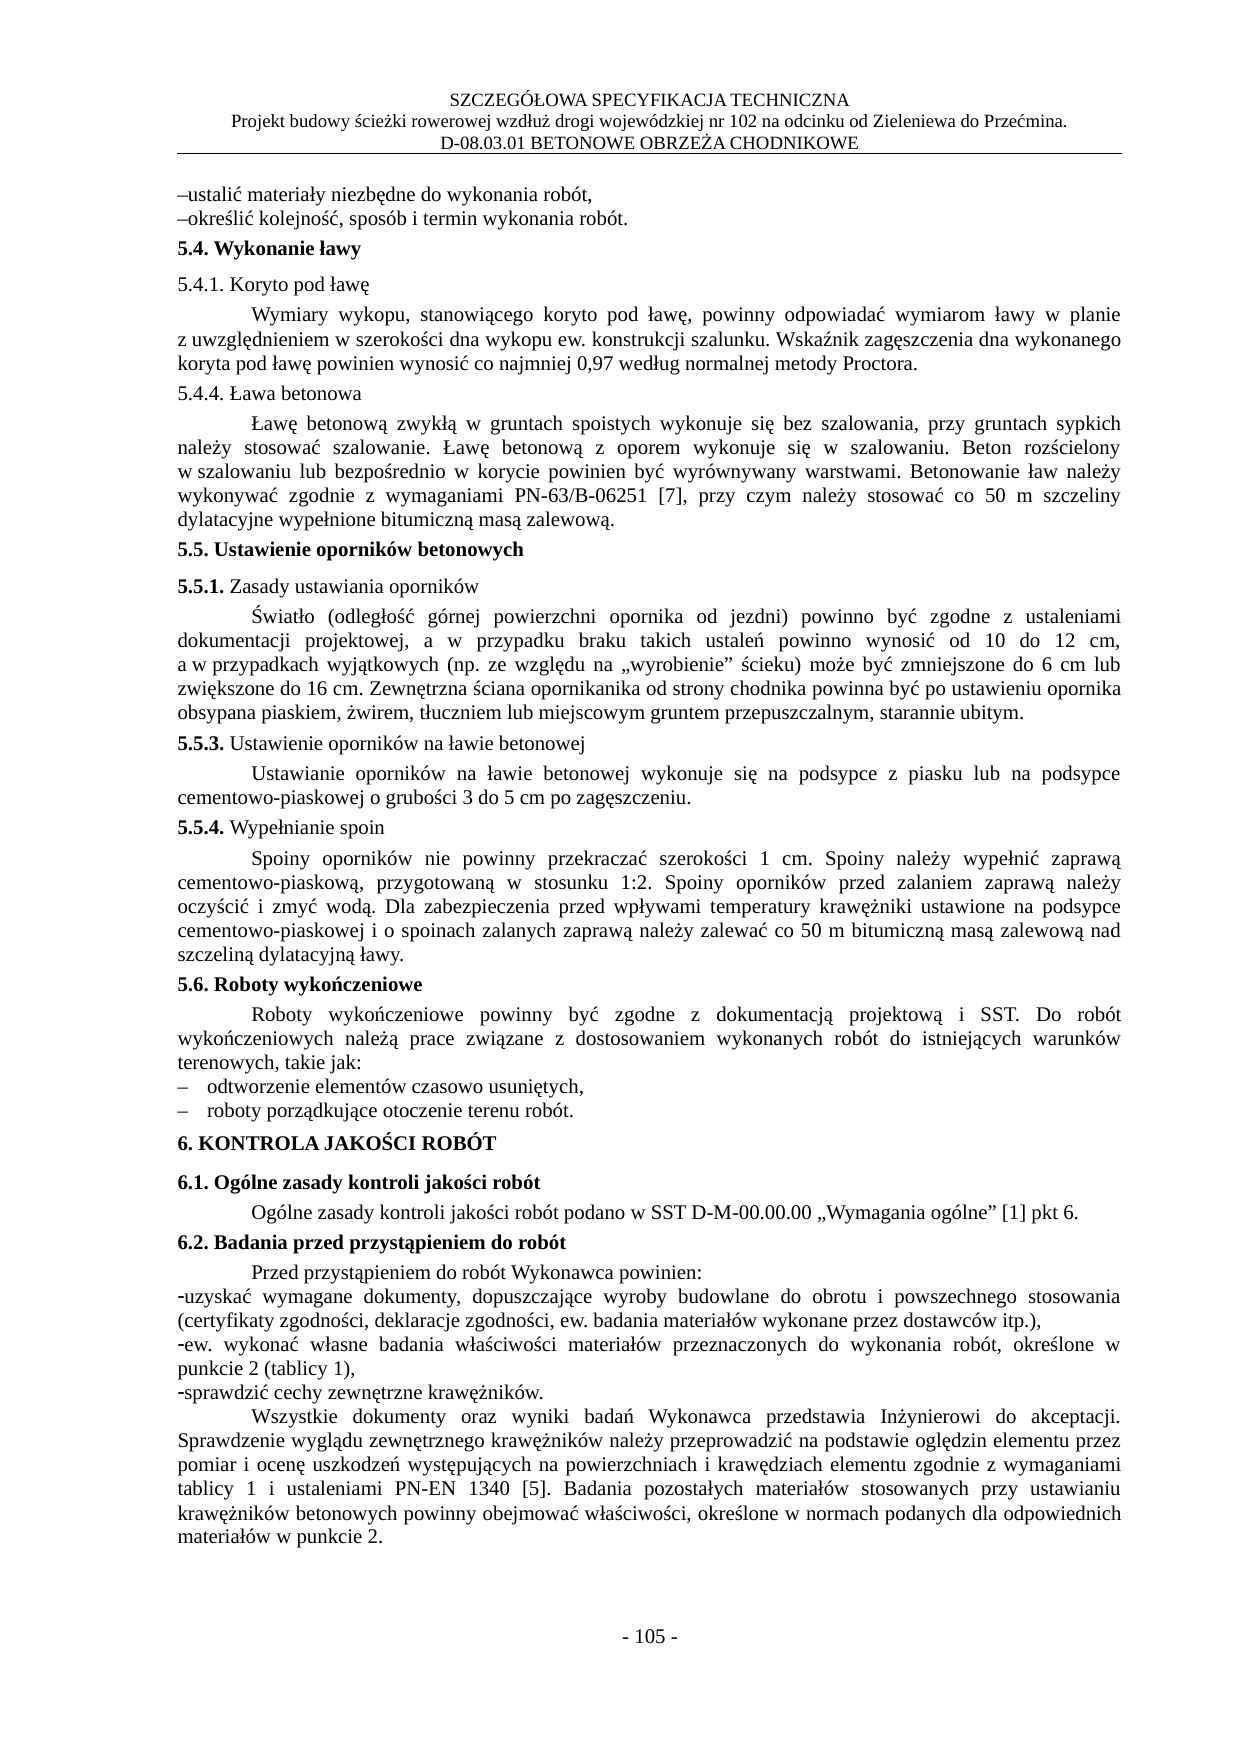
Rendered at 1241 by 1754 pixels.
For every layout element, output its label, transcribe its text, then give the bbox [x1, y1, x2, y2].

text Przed przystąpieniem do robót Wykonawca powinien: [177, 1260, 1122, 1284]
subtitle 6.2. Badania przed przystąpieniem do robót [177, 1230, 1122, 1254]
text Roboty wykończeniowe powinny być zgodne z dokumentacją projektową i SST. Do robót wykończeniowych należą prace związane z dostosowaniem wykonanych robót do istniejących warunków terenowych, takie jak: [177, 1002, 1122, 1074]
list ew. wykonać własne badania właściwości materiałów przeznaczonych do wykonania robót, określone w punkcie 2 (tablicy 1), [177, 1332, 1122, 1380]
list ustalić materiały niezbędne do wykonania robót, [177, 182, 1122, 206]
subtitle 5.4. Wykonanie ławy [177, 236, 1122, 260]
list uzyskać wymagane dokumenty, dopuszczające wyroby budowlane do obrotu i powszechnego stosowania (certyfikaty zgodności, deklaracje zgodności, ew. badania materiałów wykonane przez dostawców itp.), [177, 1284, 1122, 1332]
text Ławę betonową zwykłą w gruntach spoistych wykonuje się bez szalowania, przy gruntach sypkich należy stosować szalowanie. Ławę betonową z oporem wykonuje się w szalowaniu. Beton rozścielony w szalowaniu lub bezpośrednio w korycie powinien być wyrównywany warstwami. Betonowanie ław należy wykonywać zgodnie z wymaganiami PN-63/B-06251 [7], przy czym należy stosować co 50 m szczeliny dylatacyjne wypełnione bitumiczną masą zalewową. [177, 411, 1122, 531]
list sprawdzić cechy zewnętrzne krawężników. [177, 1380, 1122, 1404]
text Wszystkie dokumenty oraz wyniki badań Wykonawca przedstawia Inżynierowi do akceptacji. Sprawdzenie wyglądu zewnętrznego krawężników należy przeprowadzić na podstawie oględzin elementu przez pomiar i ocenę uszkodzeń występujących na powierzchniach i krawędziach elementu zgodnie z wymaganiami tablicy 1 i ustaleniami PN-EN 1340 [5]. Badania pozostałych materiałów stosowanych przy ustawianiu krawężników betonowych powinny obejmować właściwości, określone w normach podanych dla odpowiednich materiałów w punkcie 2. [177, 1404, 1122, 1548]
list określić kolejność, sposób i termin wykonania robót. [177, 206, 1122, 230]
text Spoiny oporników nie powinny przekraczać szerokości 1 cm. Spoiny należy wypełnić zaprawą cementowo-piaskową, przygotowaną w stosunku 1:2. Spoiny oporników przed zalaniem zaprawą należy oczyścić i zmyć wodą. Dla zabezpieczenia przed wpływami temperatury krawężniki ustawione na podsypce cementowo-piaskowej i o spoinach zalanych zaprawą należy zalewać co 50 m bitumiczną masą zalewową nad szczeliną dylatacyjną ławy. [177, 846, 1122, 966]
subtitle 6.1. Ogólne zasady kontroli jakości robót [177, 1170, 1122, 1194]
text Wymiary wykopu, stanowiącego koryto pod ławę, powinny odpowiadać wymiarom ławy w planie z uwzględnieniem w szerokości dna wykopu ew. konstrukcji szalunku. Wskaźnik zagęszczenia dna wykonanego koryta pod ławę powinien wynosić co najmniej 0,97 według normalnej metody Proctora. [177, 302, 1122, 374]
text Światło (odległość górnej powierzchni opornika od jezdni) powinno być zgodne z ustaleniami dokumentacji projektowej, a w przypadku braku takich ustaleń powinno wynosić od 10 do 12 cm, a w przypadkach wyjątkowych (np. ze względu na „wyrobienie” ścieku) może być zmniejszone do 6 cm lub zwiększone do 16 cm. Zewnętrzna ściana opornikanika od strony chodnika powinna być po ustawieniu opornika obsypana piaskiem, żwirem, tłuczniem lub miejscowym gruntem przepuszczalnym, starannie ubitym. [177, 604, 1122, 724]
subtitle 6. KONTROLA JAKOŚCI ROBÓT [177, 1131, 1122, 1155]
subtitle 5.5. Ustawienie oporników betonowych [177, 537, 1122, 561]
list odtworzenie elementów czasowo usuniętych, [177, 1074, 1122, 1098]
subtitle 5.4.4. Ława betonowa [177, 381, 1122, 405]
subtitle 5.5.3. Ustawienie oporników na ławie betonowej [177, 731, 1122, 754]
subtitle 5.5.4. Wypełnianie spoin [177, 815, 1122, 839]
text Ustawianie oporników na ławie betonowej wykonuje się na podsypce z piasku lub na podsypce cementowo-piaskowej o grubości 3 do 5 cm po zagęszczeniu. [177, 761, 1122, 809]
subtitle 5.5.1. Zasady ustawiania oporników [177, 574, 1122, 598]
list roboty porządkujące otoczenie terenu robót. [177, 1098, 1122, 1122]
subtitle 5.6. Roboty wykończeniowe [177, 972, 1122, 996]
text Ogólne zasady kontroli jakości robót podano w SST D-M-00.00.00 „Wymagania ogólne” [1] pkt 6. [177, 1200, 1122, 1224]
subtitle 5.4.1. Koryto pod ławę [177, 272, 1122, 296]
